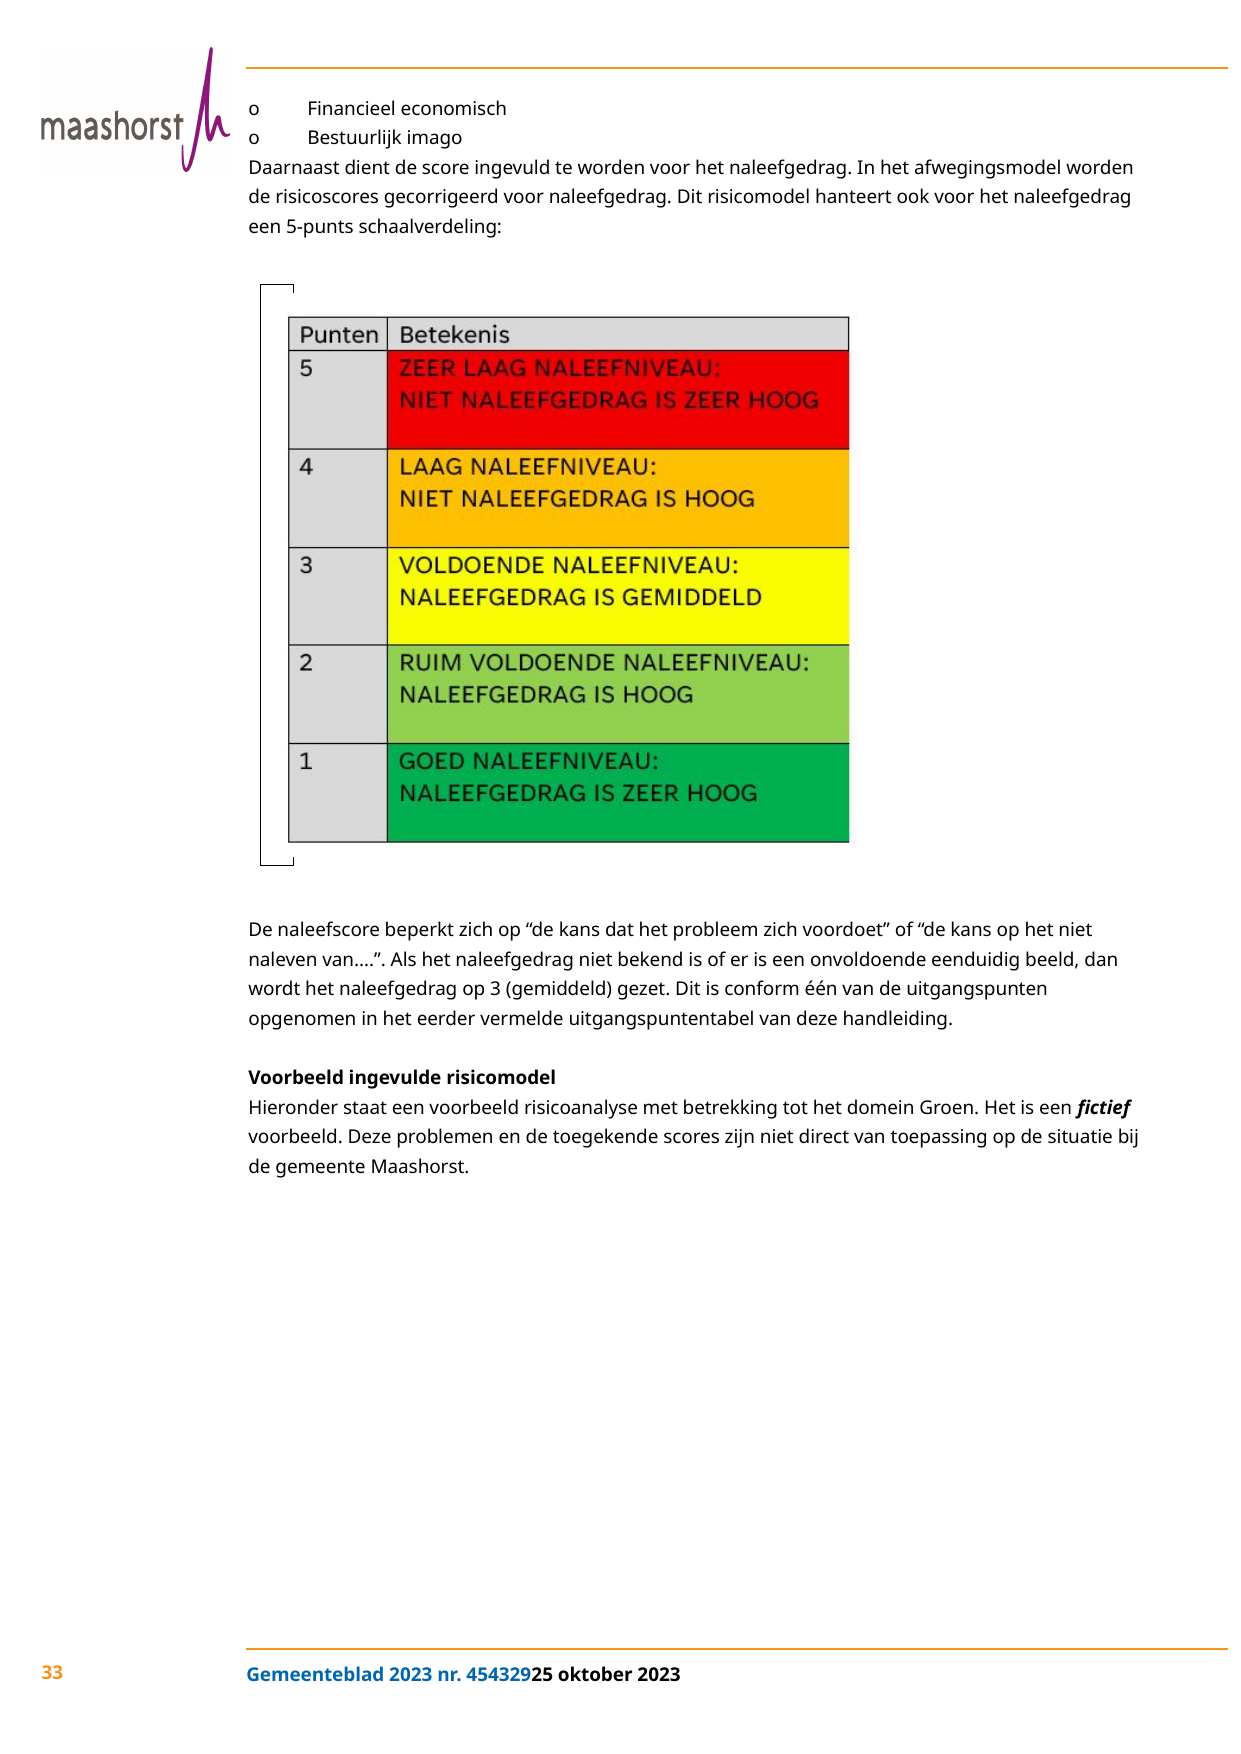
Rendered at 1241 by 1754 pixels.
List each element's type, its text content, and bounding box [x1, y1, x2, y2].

text Voorbeeld ingevulde risicomodel [248, 1064, 1152, 1090]
text Hieronder staat een voorbeeld risicoanalyse met betrekking tot het domein Groen. Het is een fictief voorbeeld. Deze problemen en de toegekende scores zijn niet direct van toepassing op de situatie bij de gemeente Maashorst. [248, 1094, 1152, 1179]
text Daarnaast dient de score ingevuld te worden voor het naleefgedrag. In het afwegingsmodel worden de risicoscores gecorrigeerd voor naleefgedrag. Dit risicomodel hanteert ook voor het naleefgedrag een 5-punts schaalverdeling: [248, 154, 1152, 239]
list Financieel economisch [248, 95, 1152, 121]
picture [41, 47, 231, 172]
list Bestuurlijk imago [248, 124, 1152, 150]
picture [268, 293, 860, 857]
text De naleefscore beperkt zich op “de kans dat het probleem zich voordoet” of “de kans op het niet naleven van….”. Als het naleefgedrag niet bekend is of er is een onvoldoende eenduidig beeld, dan wordt het naleefgedrag op 3 (gemiddeld) gezet. Dit is conform één van de uitgangspunten opgenomen in het eerder vermelde uitgangspuntentabel van deze handleiding. [248, 916, 1152, 1031]
